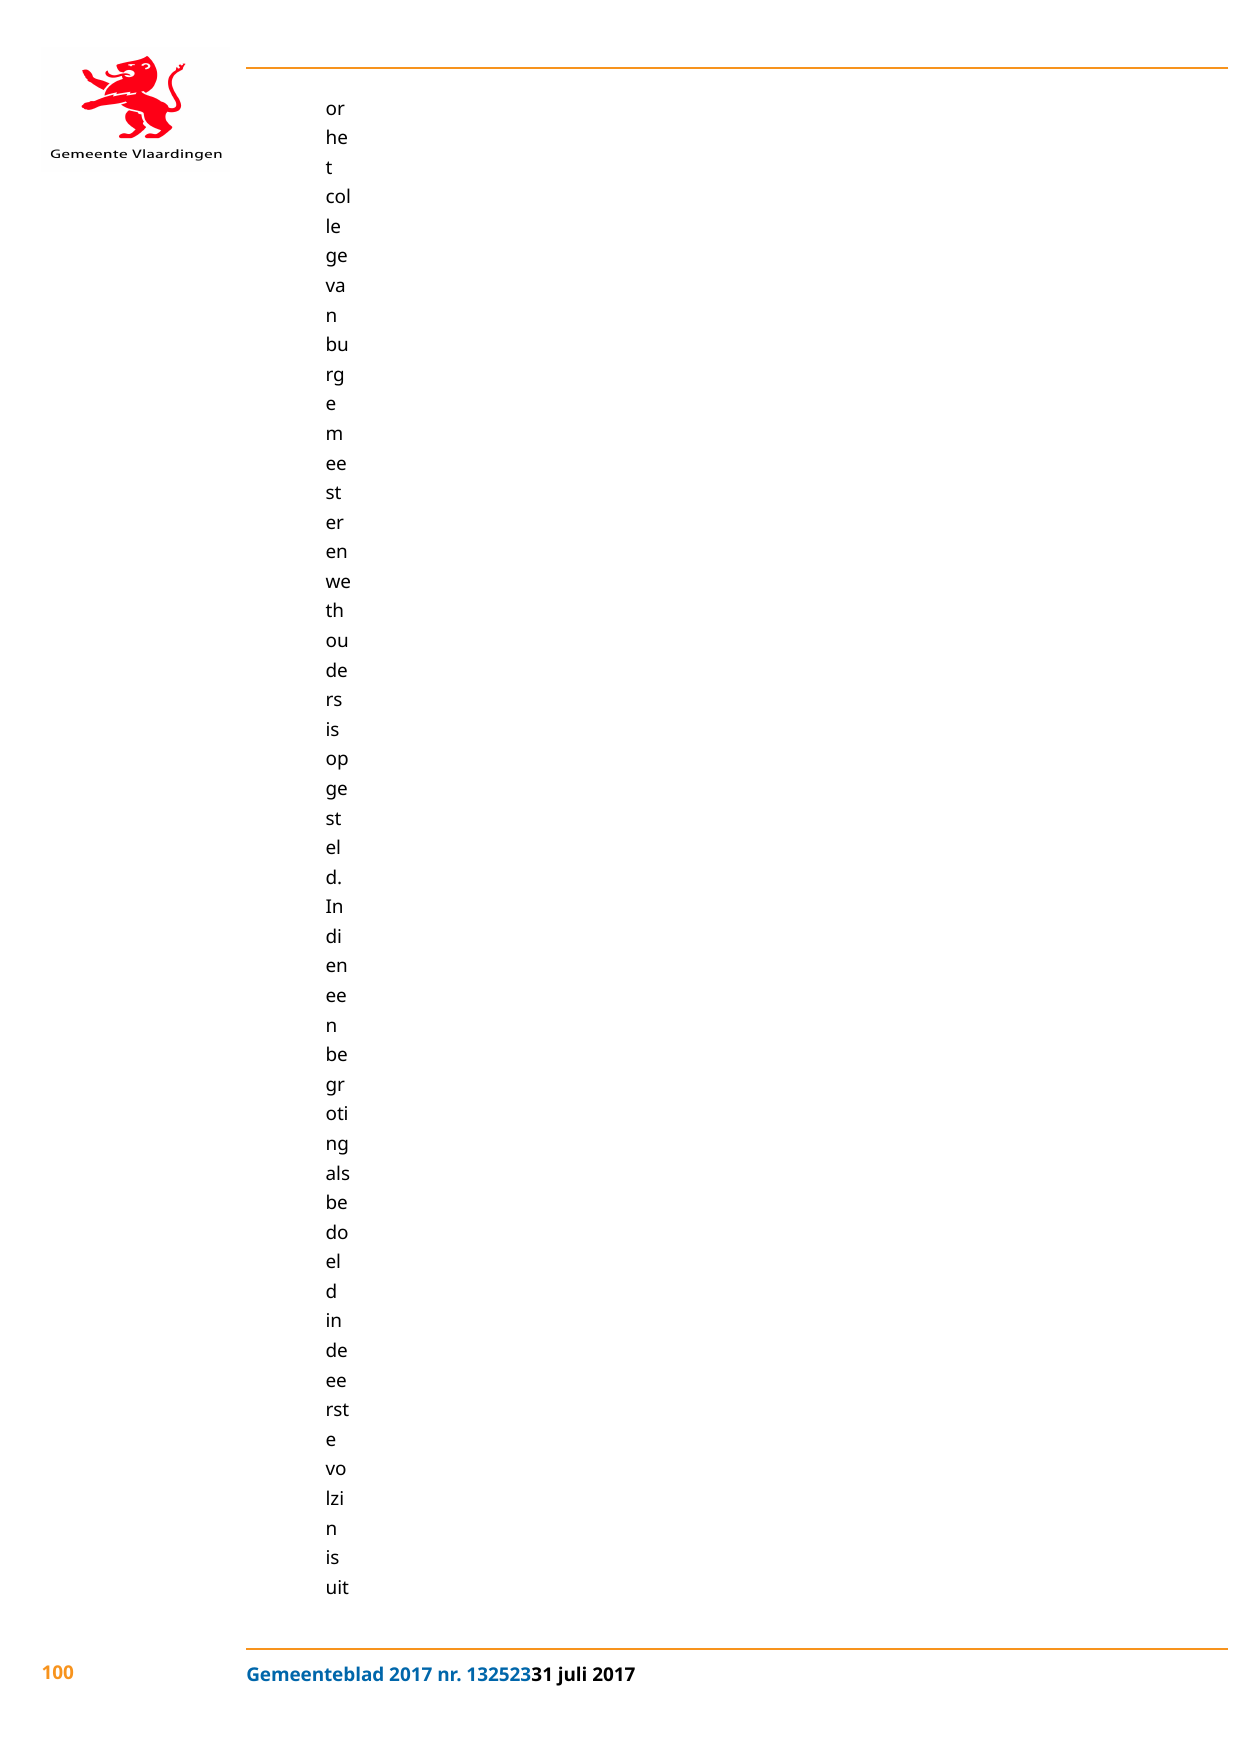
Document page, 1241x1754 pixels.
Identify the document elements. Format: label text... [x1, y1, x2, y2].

table_cell [300, 95, 325, 1600]
table_cell [403, 95, 429, 1600]
table_cell [274, 95, 299, 1600]
table_cell [351, 95, 377, 1600]
table_cell [377, 95, 403, 1600]
table_cell [248, 95, 274, 1600]
table_cell or het college van burgemeester en wethouders is opgesteld. Indien een begroting als bedoeld in de eerste volzin is uit [325, 95, 351, 1600]
picture [41, 47, 231, 172]
